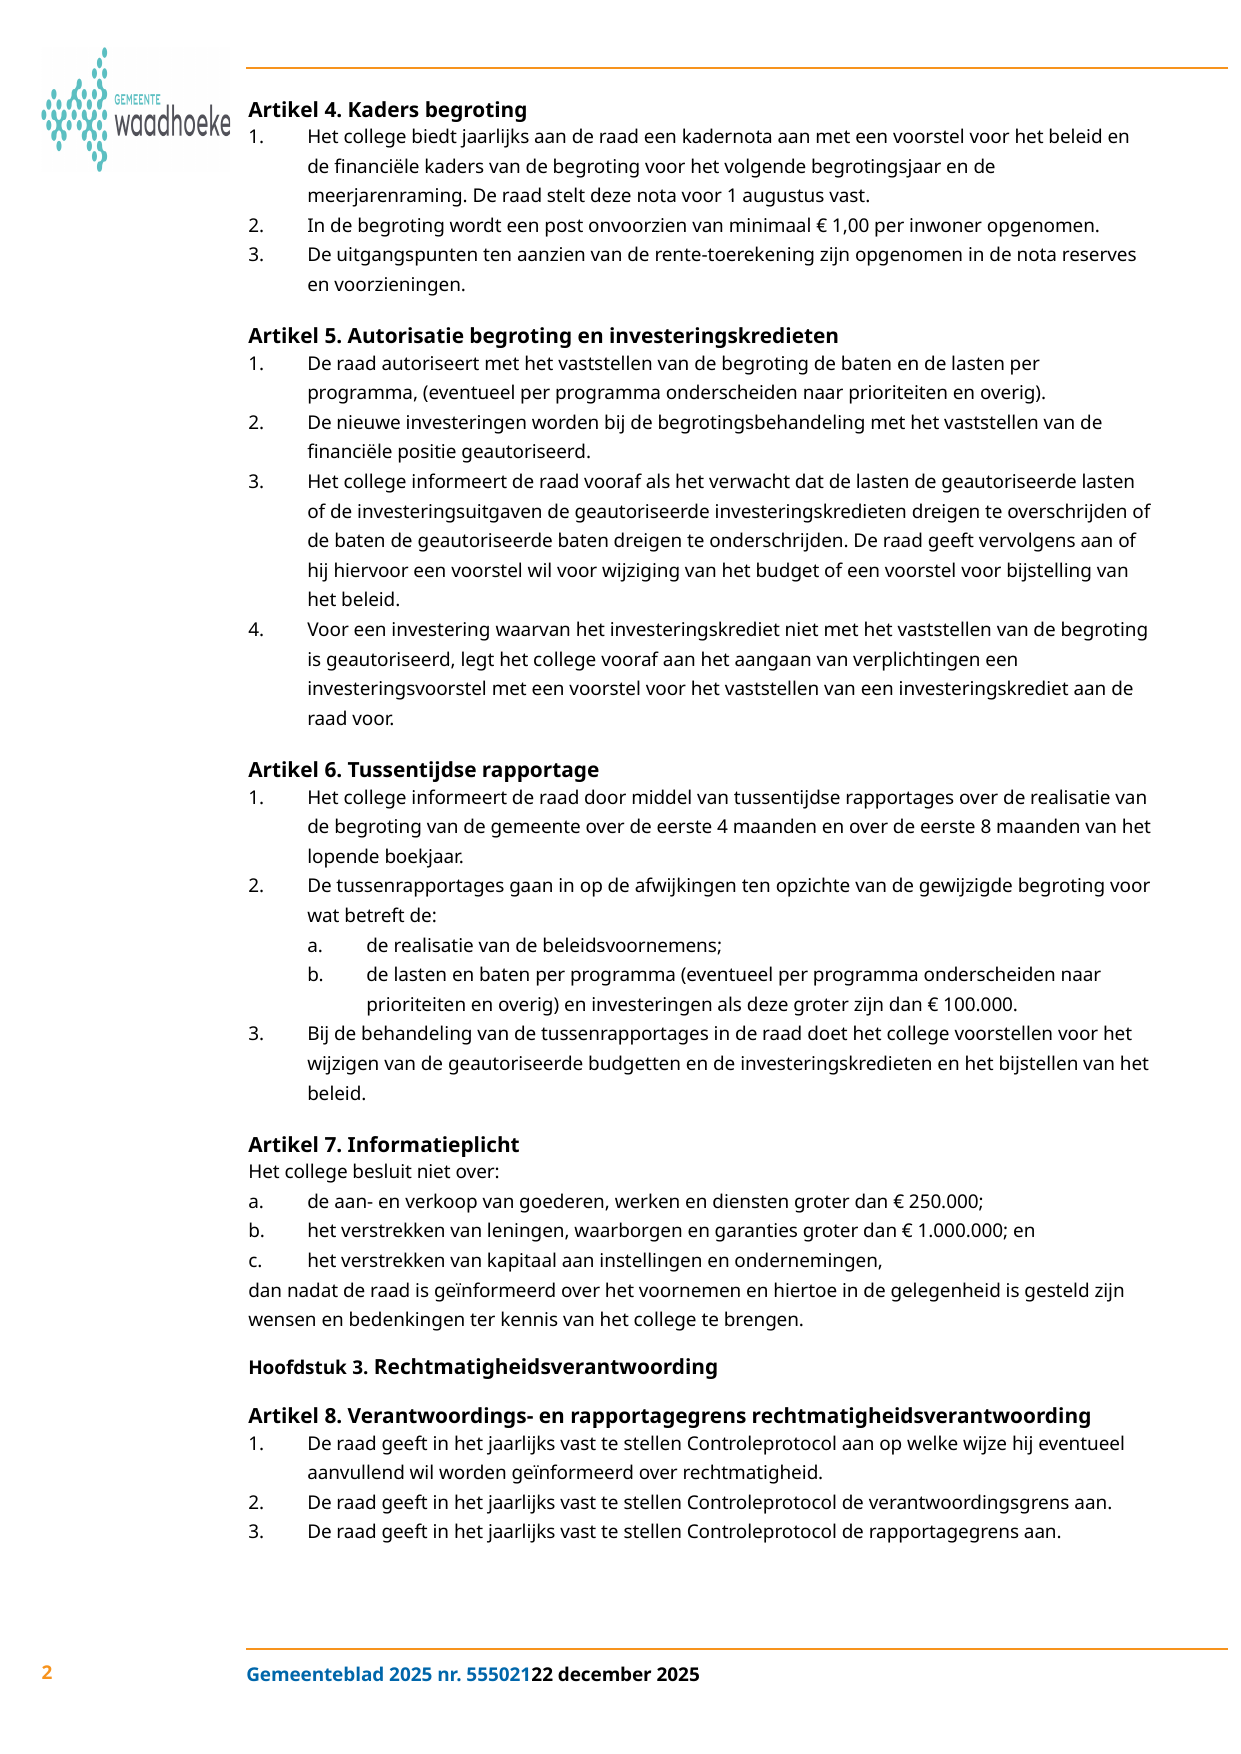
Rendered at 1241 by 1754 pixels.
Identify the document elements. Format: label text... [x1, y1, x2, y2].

list Het college informeert de raad door middel van tussentijdse rapportages over de realisatie van de begroting van de gemeente over de eerste 4 maanden en over de eerste 8 maanden van het lopende boekjaar. [248, 784, 1152, 869]
list De tussenrapportages gaan in op de afwijkingen ten opzichte van de gewijzigde begroting voor wat betreft de: [248, 873, 1152, 928]
text Hoofdstuk 3. Rechtmatigheidsverantwoording [248, 1352, 1152, 1381]
text Artikel 4. Kaders begroting [248, 95, 1152, 123]
list De raad geeft in het jaarlijks vast te stellen Controleprotocol aan op welke wijze hij eventueel aanvullend wil worden geïnformeerd over rechtmatigheid. [248, 1430, 1152, 1485]
list de aan- en verkoop van goederen, werken en diensten groter dan € 250.000; [248, 1188, 1152, 1214]
list De raad geeft in het jaarlijks vast te stellen Controleprotocol de verantwoordingsgrens aan. [248, 1489, 1152, 1515]
list de realisatie van de beleidsvoornemens; [307, 932, 1152, 957]
list De nieuwe investeringen worden bij de begrotingsbehandeling met het vaststellen van de financiële positie geautoriseerd. [248, 409, 1152, 464]
list het verstrekken van kapitaal aan instellingen en ondernemingen, [248, 1247, 1152, 1273]
list In de begroting wordt een post onvoorzien van minimaal € 1,00 per inwoner opgenomen. [248, 212, 1152, 238]
list De raad geeft in het jaarlijks vast te stellen Controleprotocol de rapportagegrens aan. [248, 1518, 1152, 1544]
list Het college biedt jaarlijks aan de raad een kadernota aan met een voorstel voor het beleid en de financiële kaders van de begroting voor het volgende begrotingsjaar en de meerjarenraming. De raad stelt deze nota voor 1 augustus vast. [248, 123, 1152, 208]
text Artikel 8. Verantwoordings- en rapportagegrens rechtmatigheidsverantwoording [248, 1401, 1152, 1430]
list Het college informeert de raad vooraf als het verwacht dat de lasten de geautoriseerde lasten of de investeringsuitgaven de geautoriseerde investeringskredieten dreigen te overschrijden of de baten de geautoriseerde baten dreigen te onderschrijden. De raad geeft vervolgens aan of hij hiervoor een voorstel wil voor wijziging van het budget of een voorstel voor bijstelling van het beleid. [248, 468, 1152, 612]
list De raad autoriseert met het vaststellen van de begroting de baten en de lasten per programma, (eventueel per programma onderscheiden naar prioriteiten en overig). [248, 350, 1152, 405]
text Artikel 5. Autorisatie begroting en investeringskredieten [248, 322, 1152, 350]
list De uitgangspunten ten aanzien van de rente-toerekening zijn opgenomen in de nota reserves en voorzieningen. [248, 242, 1152, 297]
text Artikel 6. Tussentijdse rapportage [248, 755, 1152, 784]
text Het college besluit niet over: [248, 1158, 1152, 1184]
text dan nadat de raad is geïnformeerd over het voornemen en hiertoe in de gelegenheid is gesteld zijn wensen en bedenkingen ter kennis van het college te brengen. [248, 1277, 1152, 1332]
list de lasten en baten per programma (eventueel per programma onderscheiden naar prioriteiten en overig) en investeringen als deze groter zijn dan € 100.000. [307, 961, 1152, 1017]
text Artikel 7. Informatieplicht [248, 1130, 1152, 1158]
list het verstrekken van leningen, waarborgen en garanties groter dan € 1.000.000; en [248, 1218, 1152, 1243]
list Bij de behandeling van de tussenrapportages in de raad doet het college voorstellen voor het wijzigen van de geautoriseerde budgetten en de investeringskredieten en het bijstellen van het beleid. [248, 1021, 1152, 1105]
picture [41, 47, 231, 172]
list Voor een investering waarvan het investeringskrediet niet met het vaststellen van de begroting is geautoriseerd, legt het college vooraf aan het aangaan van verplichtingen een investeringsvoorstel met een voorstel voor het vaststellen van een investeringskrediet aan de raad voor. [248, 616, 1152, 731]
